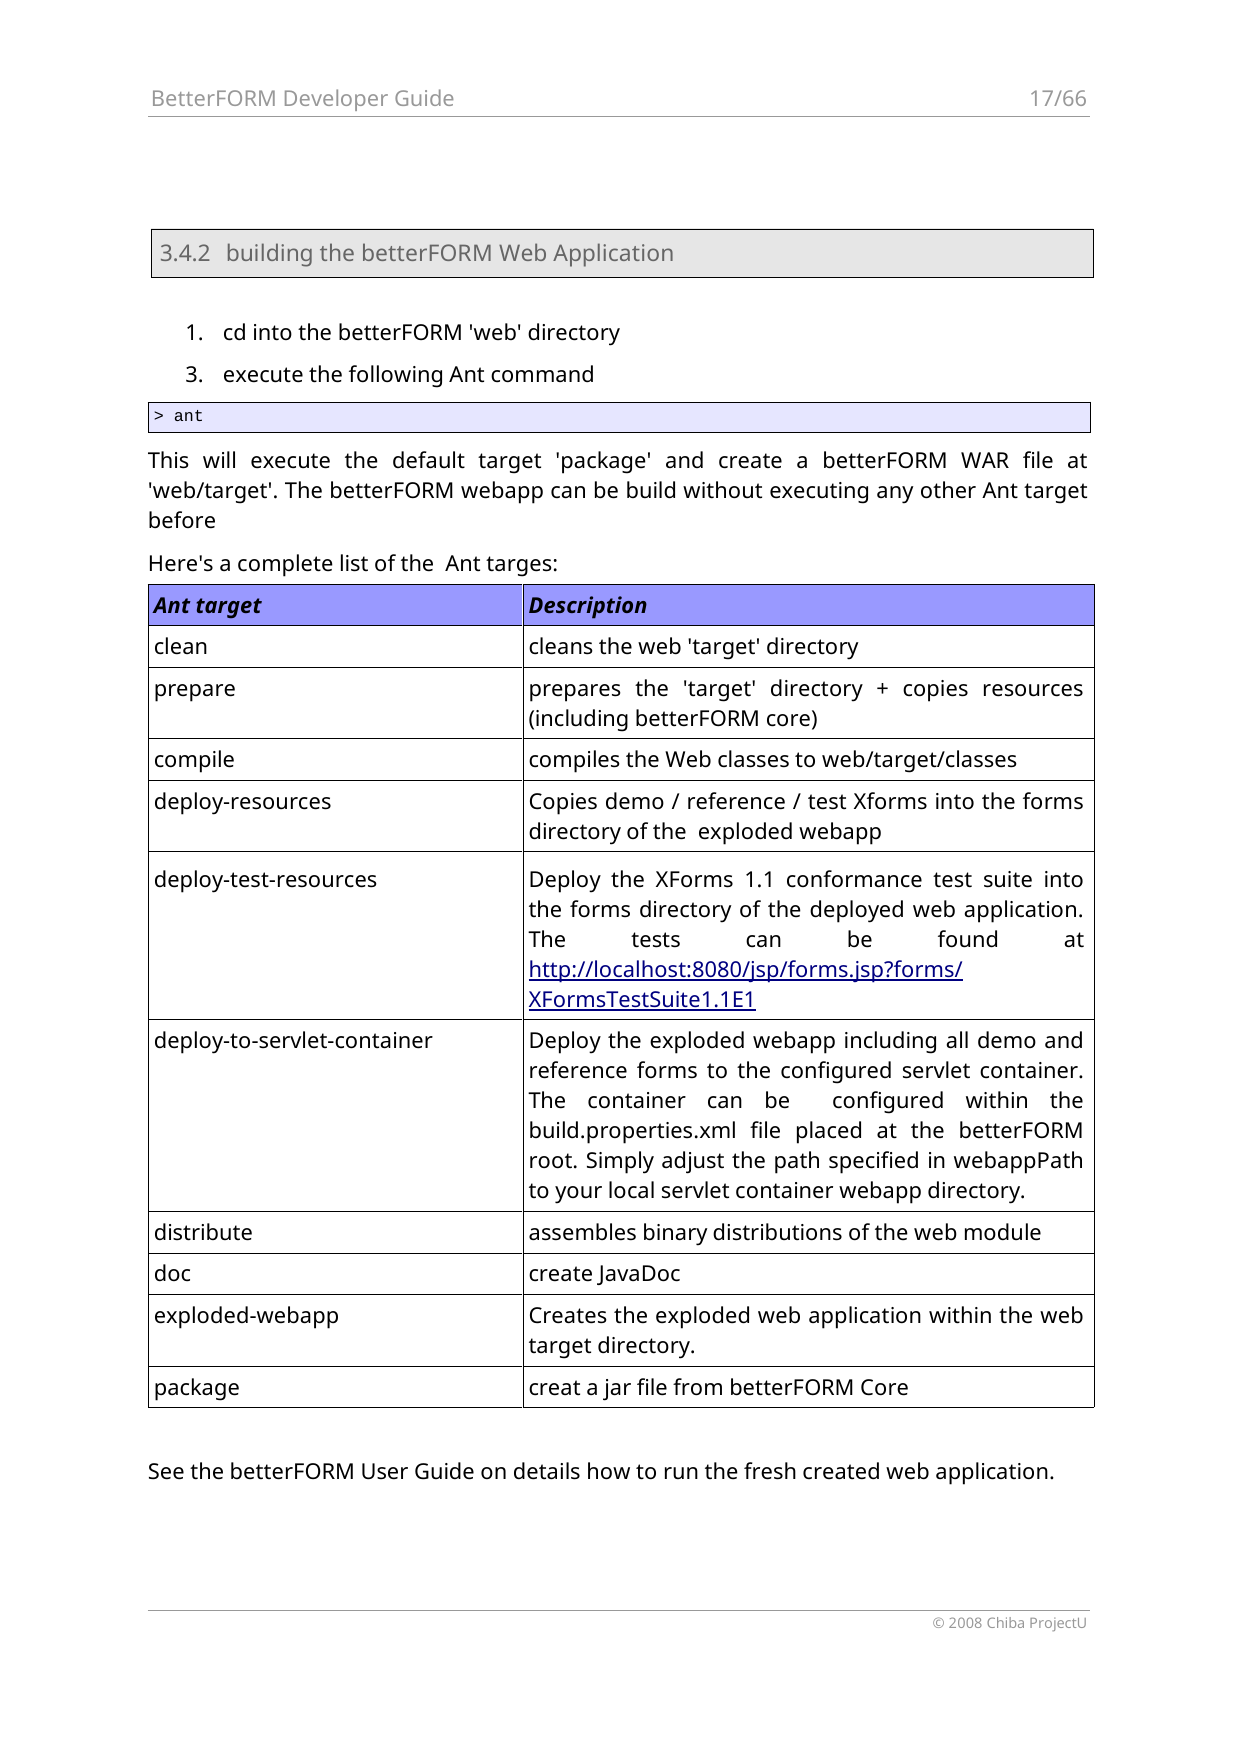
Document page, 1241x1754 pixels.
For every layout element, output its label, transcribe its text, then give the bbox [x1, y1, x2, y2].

table_cell prepares the 'target' directory + copies resources (including betterFORM core) [524, 668, 1094, 738]
table_cell Copies demo / reference / test Xforms into the forms directory of the exploded webapp [524, 781, 1094, 851]
text This will execute the default target 'package' and create a betterFORM WAR file at 'web/target'. The betterFORM webapp can be build without executing any other Ant target before [148, 445, 1090, 535]
table_cell exploded-webapp [149, 1295, 522, 1366]
table_cell Deploy the XForms 1.1 conformance test suite into the forms directory of the deployed web application. The tests can be found at http://localhost:8080/jsp/forms.jsp?forms/ XFormsTestSuite1.1E1 [524, 852, 1094, 1019]
table_header Description [524, 585, 1094, 625]
list execute the following Ant command [185, 359, 1090, 389]
table_cell create JavaDoc [524, 1254, 1094, 1294]
table_cell clean [149, 626, 522, 667]
table_cell compile [149, 739, 522, 780]
table_cell deploy-to-servlet-container [149, 1020, 522, 1211]
table_cell distribute [149, 1212, 522, 1253]
table_cell assembles binary distributions of the web module [524, 1212, 1094, 1253]
list cd into the betterFORM 'web' directory [185, 317, 1093, 347]
table_cell package [149, 1367, 522, 1407]
table_header Ant target [149, 585, 522, 625]
table_cell Creates the exploded web application within the web target directory. [524, 1295, 1094, 1366]
table_cell prepare [149, 668, 522, 738]
subtitle building the betterFORM Web Application [152, 230, 1093, 277]
table_cell doc [149, 1254, 522, 1294]
table_cell Deploy the exploded webapp including all demo and reference forms to the configured servlet container. The container can be configured within the build.properties.xml file placed at the betterFORM root. Simply adjust the path specified in webappPath to your local servlet container webapp directory. [524, 1020, 1094, 1211]
text > ant [149, 403, 1090, 432]
table_cell deploy-test-resources [149, 852, 522, 1019]
table_cell creat a jar file from betterFORM Core [524, 1367, 1094, 1407]
table_cell deploy-resources [149, 781, 522, 851]
table_cell compiles the Web classes to web/target/classes [524, 739, 1094, 780]
text See the betterFORM User Guide on details how to run the fresh created web application. [148, 1456, 1090, 1486]
table_cell cleans the web 'target' directory [524, 626, 1094, 667]
text Here's a complete list of the Ant targes: [148, 547, 1090, 577]
